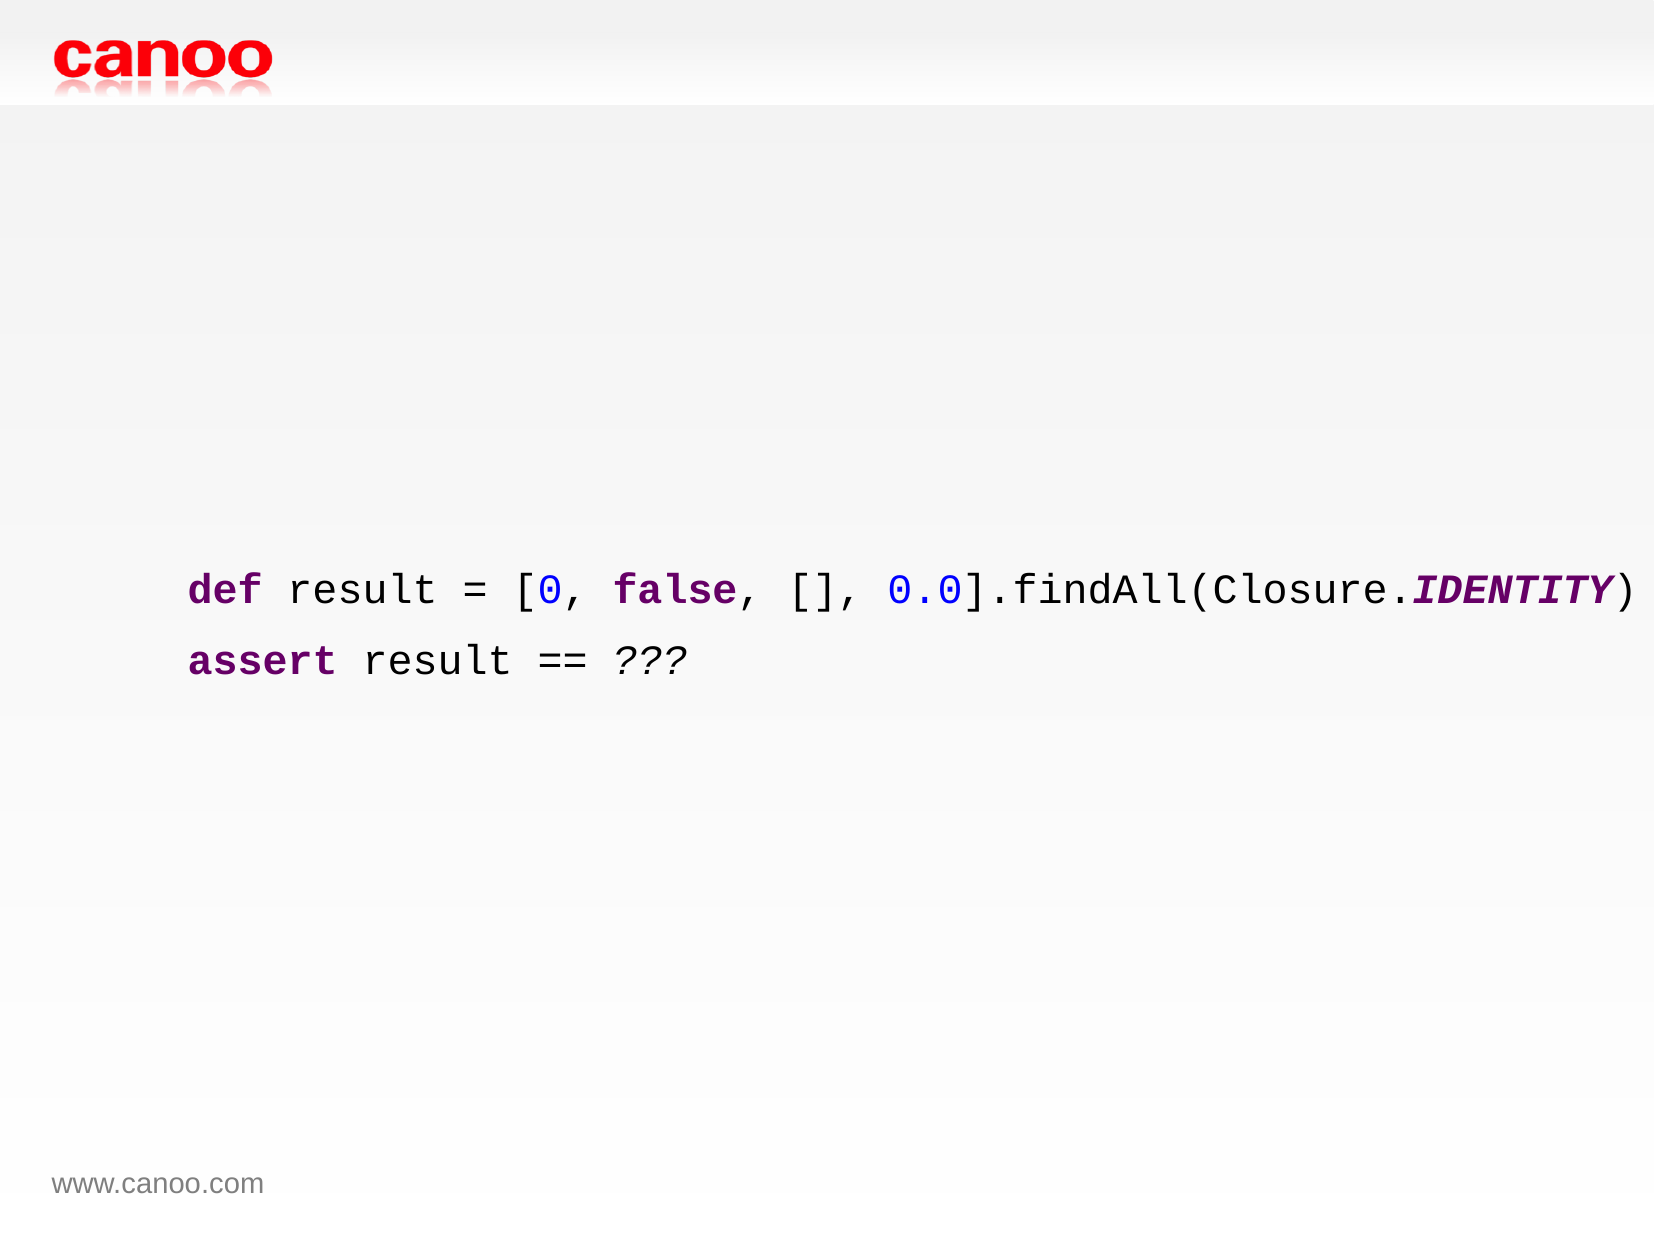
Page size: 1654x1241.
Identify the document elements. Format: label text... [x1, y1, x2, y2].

text_box def result = [0, false, [], 0.0].findAll(Closure.IDENTITY) assert result == ??? [187, 145, 1654, 1100]
picture [51, 37, 273, 119]
